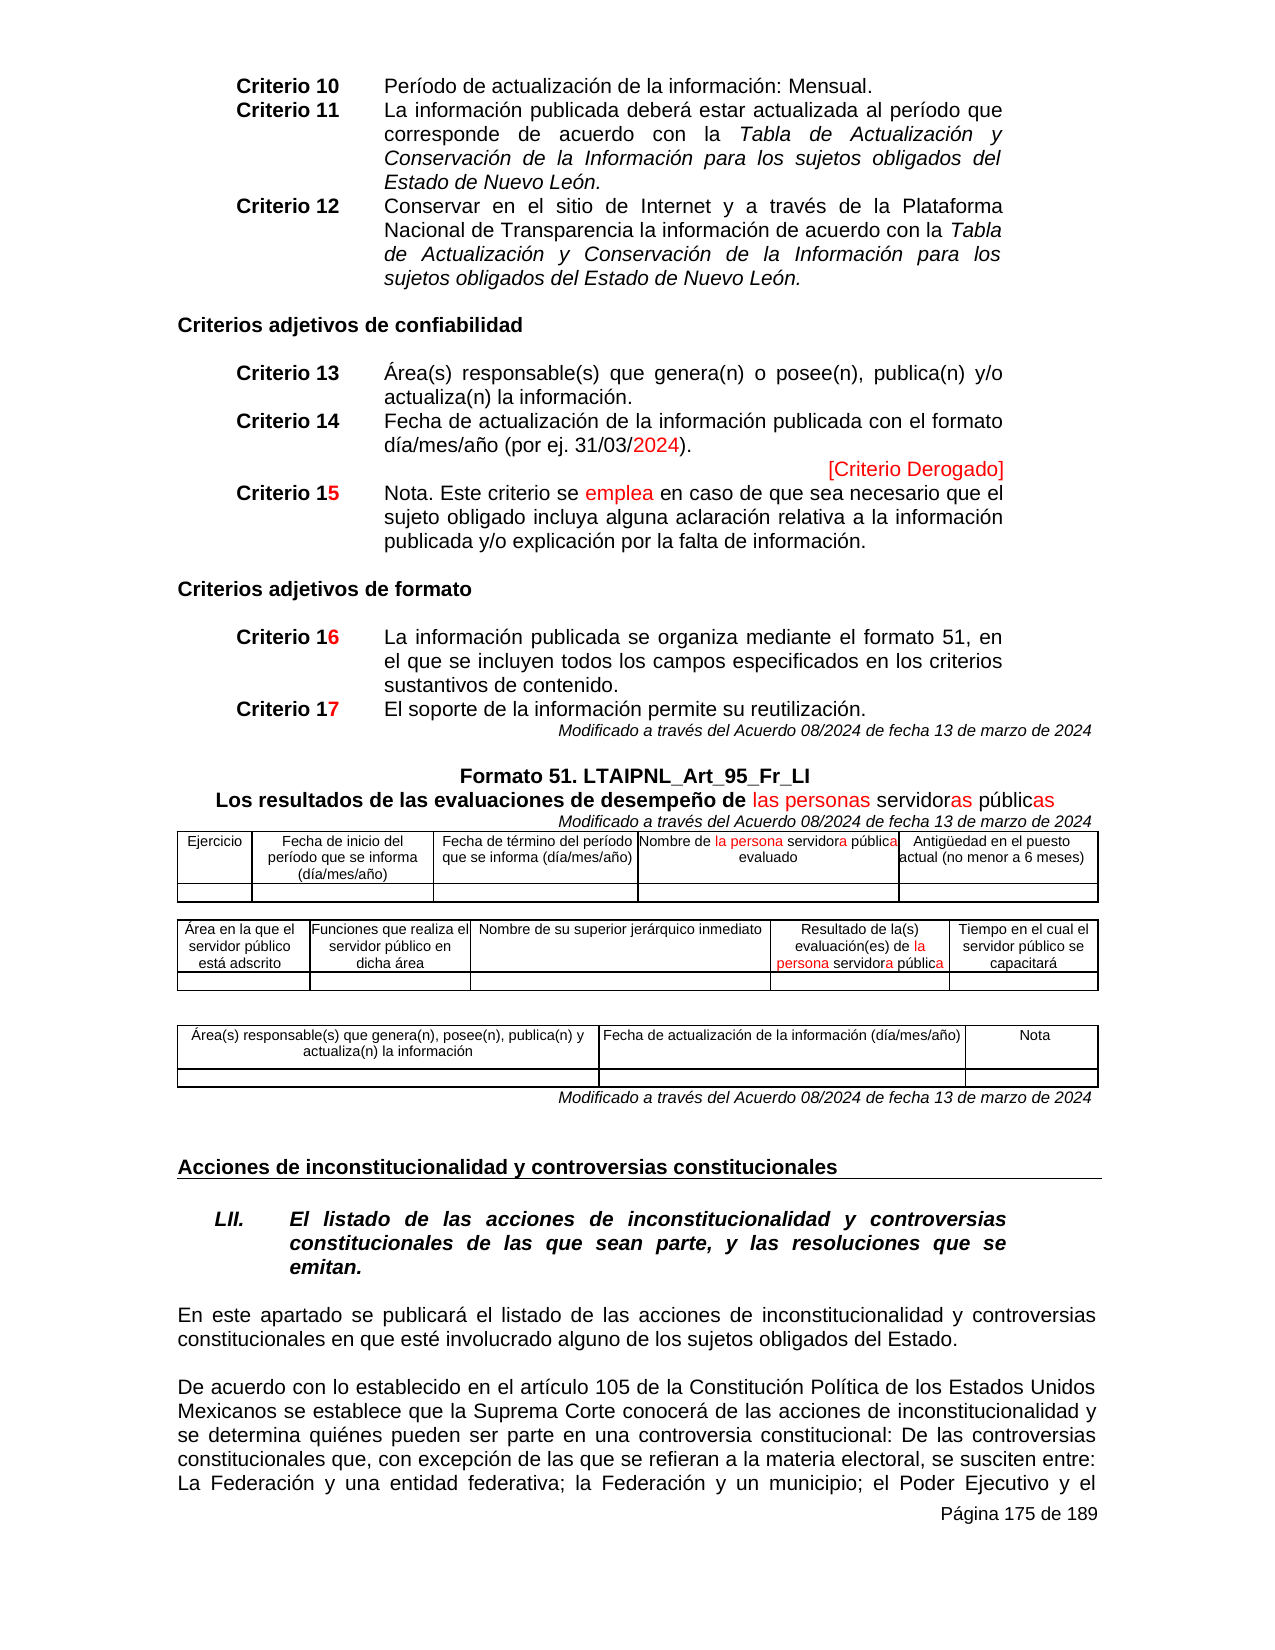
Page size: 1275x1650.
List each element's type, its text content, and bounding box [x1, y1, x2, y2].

table_header Fecha de actualización de la información (día/mes/año) [600, 1026, 965, 1068]
text Modificado a través del Acuerdo 08/2024 de fecha 13 de marzo de 2024 [177, 812, 1098, 831]
table_header Tiempo en el cual el servidor público se capacitará [950, 921, 1097, 971]
table_cell [311, 973, 470, 989]
text Criterio 17 El soporte de la información permite su reutilización. [236, 697, 1004, 721]
table_cell [471, 973, 770, 989]
text De acuerdo con lo establecido en el artículo 105 de la Constitución Política de los Estados Unidos Mexicanos se establece que la Suprema Corte conocerá de las acciones de inconstitucionalidad y se determina quiénes pueden ser parte en una controversia constitucional: De las controversias constitucionales que, con excepción de las que se refieran a la materia electoral, se susciten entre: La Federación y una entidad federativa; la Federación y un municipio; el Poder Ejecutivo y el [177, 1374, 1098, 1494]
text Criterio 15 Nota. Este criterio se emplea en caso de que sea necesario que el sujeto obligado incluya alguna aclaración relativa a la información publicada y/o explicación por la falta de información. [236, 481, 1004, 553]
table_header Ejercicio [178, 832, 251, 883]
table_header Funciones que realiza el servidor público en dicha área [311, 921, 470, 971]
table_cell [178, 884, 251, 901]
table_cell [178, 1070, 598, 1086]
text LII. El listado de las acciones de inconstitucionalidad y controversias constitucionales de las que sean parte, y las resoluciones que se emitan. [214, 1207, 1009, 1279]
text Criterio 13 Área(s) responsable(s) que genera(n) o posee(n), publica(n) y/o actualiza(n) la información. [236, 361, 1004, 409]
table_header Nombre de la persona servidora pública evaluado [639, 832, 898, 883]
table_cell [253, 884, 433, 901]
text Formato 51. LTAIPNL_Art_95_Fr_LI [177, 764, 1093, 788]
table_header Fecha de inicio del período que se informa (día/mes/año) [253, 832, 433, 883]
table_cell [178, 973, 309, 989]
text Los resultados de las evaluaciones de desempeño de las personas servidoras públicas [177, 788, 1093, 812]
table_header Antigüedad en el puesto actual (no menor a 6 meses) [900, 832, 1097, 883]
text Modificado a través del Acuerdo 08/2024 de fecha 13 de marzo de 2024 [177, 721, 1098, 740]
table_cell [771, 973, 949, 989]
text Acciones de inconstitucionalidad y controversias constitucionales [177, 1155, 1098, 1178]
table_cell [900, 884, 1097, 901]
table_cell [966, 1070, 1097, 1086]
text [Criterio Derogado] [236, 457, 1004, 481]
text Criterio 10 Período de actualización de la información: Mensual. [236, 74, 1004, 98]
text Criterio 14 Fecha de actualización de la información publicada con el formato día/mes/año (por ej. 31/03/2024). [236, 409, 1004, 457]
table_cell [434, 884, 637, 901]
table_cell [639, 884, 898, 901]
table_cell [600, 1070, 965, 1086]
text Criterios adjetivos de formato [177, 577, 1009, 601]
text Criterios adjetivos de confiabilidad [177, 313, 1009, 337]
text Modificado a través del Acuerdo 08/2024 de fecha 13 de marzo de 2024 [177, 1088, 1098, 1107]
table_cell [950, 973, 1097, 989]
table_header Fecha de término del período que se informa (día/mes/año) [434, 832, 637, 883]
table_header Nombre de su superior jerárquico inmediato [471, 921, 770, 971]
table_header Área(s) responsable(s) que genera(n), posee(n), publica(n) y actualiza(n) la información [178, 1026, 598, 1068]
table_header Nota [966, 1026, 1097, 1068]
text Criterio 11 La información publicada deberá estar actualizada al período que corresponde de acuerdo con la Tabla de Actualización y Conservación de la Información para los sujetos obligados del Estado de Nuevo León. [236, 98, 1004, 193]
table_header Área en la que el servidor público está adscrito [178, 921, 309, 971]
text Criterio 12 Conservar en el sitio de Internet y a través de la Plataforma Nacional de Transparencia la información de acuerdo con la Tabla de Actualización y Conservación de la Información para los sujetos obligados del Estado de Nuevo León. [236, 193, 1004, 289]
table_header Resultado de la(s) evaluación(es) de la persona servidora pública [771, 921, 949, 971]
text En este apartado se publicará el listado de las acciones de inconstitucionalidad y controversias constitucionales en que esté involucrado alguno de los sujetos obligados del Estado. [177, 1303, 1098, 1351]
text Criterio 16 La información publicada se organiza mediante el formato 51, en el que se incluyen todos los campos especificados en los criterios sustantivos de contenido. [236, 625, 1004, 697]
